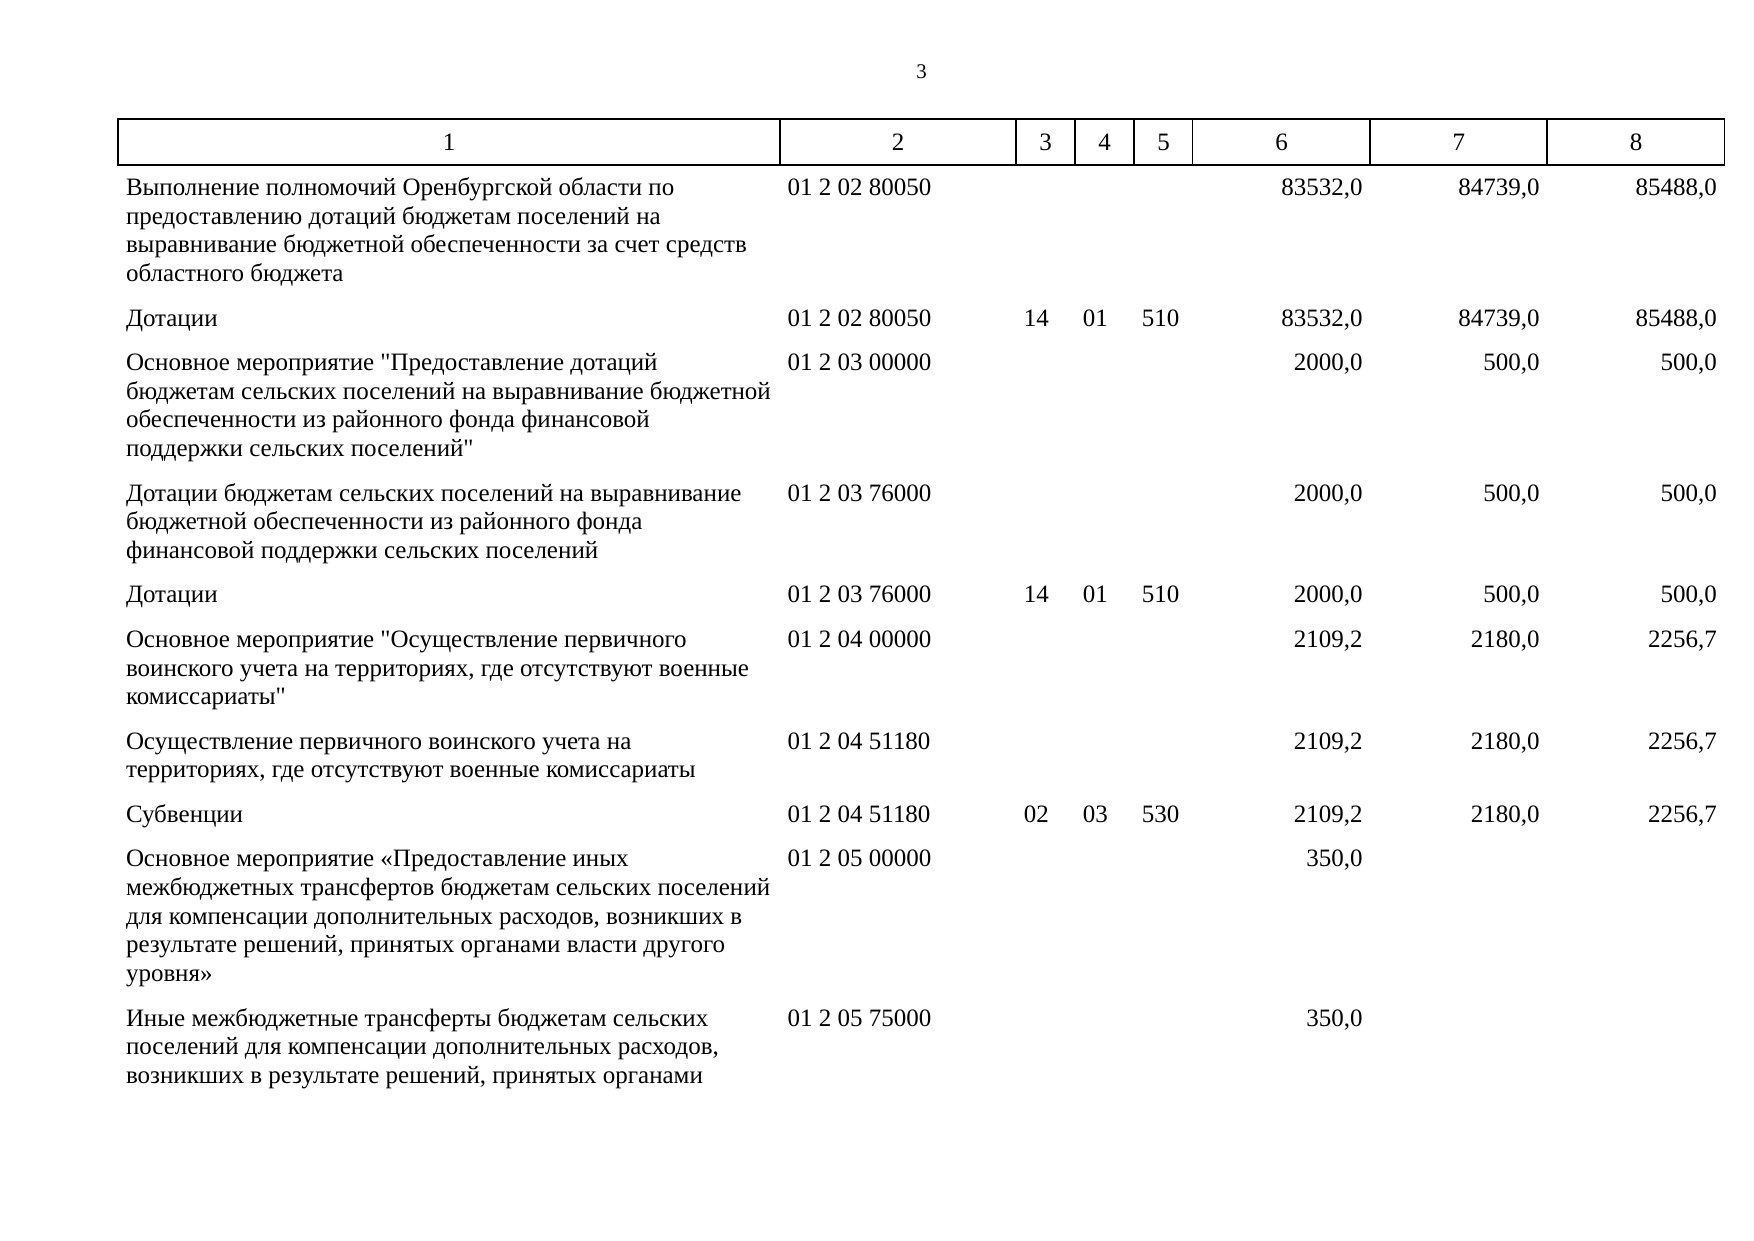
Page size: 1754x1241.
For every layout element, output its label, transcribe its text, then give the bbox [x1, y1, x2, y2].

table_header 7 [1378, 128, 1539, 156]
table_cell 500,0 [1370, 339, 1547, 470]
table_cell 350,0 [1193, 835, 1370, 995]
table_cell 2180,0 [1370, 718, 1547, 791]
table_cell 01 2 03 76000 [780, 572, 1016, 616]
table_cell 01 2 04 51180 [780, 718, 1016, 791]
table_header [1076, 120, 1133, 164]
table_cell [1075, 166, 1134, 295]
table_cell 84739,0 [1370, 295, 1547, 339]
table_header [1193, 120, 1369, 164]
table_cell 2000,0 [1193, 339, 1370, 470]
table_cell [1075, 616, 1134, 718]
table_cell [1016, 166, 1075, 295]
table_cell [1016, 339, 1075, 470]
table_cell 2256,7 [1547, 616, 1724, 718]
table_cell Иные межбюджетные трансферты бюджетам сельских поселений для компенсации дополнительных расходов, возникших в результате решений, принятых органами [118, 995, 780, 1097]
table_cell [1370, 835, 1547, 995]
table_cell 01 2 04 00000 [780, 616, 1016, 718]
table_cell 500,0 [1547, 572, 1724, 616]
table_cell [1134, 616, 1193, 718]
table_cell [1134, 835, 1193, 995]
table_cell Дотации [118, 572, 780, 616]
table_cell 01 2 03 00000 [780, 339, 1016, 470]
table_cell Дотации бюджетам сельских поселений на выравнивание бюджетной обеспеченности из районного фонда финансовой поддержки сельских поселений [118, 470, 780, 572]
table_cell 01 2 05 75000 [780, 995, 1016, 1097]
table_cell 01 [1075, 572, 1134, 616]
table_cell 01 2 02 80050 [780, 166, 1016, 295]
table_cell [1075, 339, 1134, 470]
table_header 8 [1555, 128, 1716, 156]
table_cell 01 [1075, 295, 1134, 339]
table_cell Основное мероприятие "Осуществление первичного воинского учета на территориях, где отсутствуют военные комиссариаты" [118, 616, 780, 718]
table_cell [1016, 995, 1075, 1097]
table_cell 03 [1075, 791, 1134, 835]
table_cell [1016, 616, 1075, 718]
table_cell 01 2 03 76000 [780, 470, 1016, 572]
table_cell Дотации [118, 295, 780, 339]
table_cell [1016, 835, 1075, 995]
table_cell 500,0 [1547, 339, 1724, 470]
table_cell Субвенции [118, 791, 780, 835]
table_header [1135, 120, 1192, 164]
table_cell 83532,0 [1193, 295, 1370, 339]
table_cell [1134, 470, 1193, 572]
table_cell [1075, 995, 1134, 1097]
table_header 4 [1083, 128, 1126, 156]
table_cell Основное мероприятие «Предоставление иных межбюджетных трансфертов бюджетам сельских поселений для компенсации дополнительных расходов, возникших в результате решений, принятых органами власти другого уровня» [118, 835, 780, 995]
table_cell 500,0 [1547, 470, 1724, 572]
table_cell 01 2 02 80050 [780, 295, 1016, 339]
table_cell 2000,0 [1193, 572, 1370, 616]
table_cell 01 2 05 00000 [780, 835, 1016, 995]
table_header 6 [1201, 128, 1362, 156]
table_header 5 [1142, 128, 1185, 156]
table_cell 2109,2 [1193, 791, 1370, 835]
table_cell [1134, 166, 1193, 295]
table_cell Осуществление первичного воинского учета на территориях, где отсутствуют военные комиссариаты [118, 718, 780, 791]
table_header [1371, 120, 1546, 164]
table_cell 350,0 [1193, 995, 1370, 1097]
table_cell 85488,0 [1547, 295, 1724, 339]
table_cell [1075, 835, 1134, 995]
table_cell 85488,0 [1547, 166, 1724, 295]
table_cell 2000,0 [1193, 470, 1370, 572]
table_cell 500,0 [1370, 572, 1547, 616]
table_cell 83532,0 [1193, 166, 1370, 295]
table_cell 14 [1016, 572, 1075, 616]
table_cell 02 [1016, 791, 1075, 835]
table_cell 510 [1134, 572, 1193, 616]
table_cell Выполнение полномочий Оренбургской области по предоставлению дотаций бюджетам поселений на выравнивание бюджетной обеспеченности за счет средств областного бюджета [118, 166, 780, 295]
table_cell [1075, 718, 1134, 791]
table_cell 2256,7 [1547, 718, 1724, 791]
table_cell [1016, 718, 1075, 791]
table_cell [1075, 470, 1134, 572]
table_cell 01 2 04 51180 [780, 791, 1016, 835]
table_cell 2256,7 [1547, 791, 1724, 835]
table_cell 510 [1134, 295, 1193, 339]
table_cell [1547, 835, 1724, 995]
table_cell 2109,2 [1193, 616, 1370, 718]
table_cell [1016, 470, 1075, 572]
table_cell 500,0 [1370, 470, 1547, 572]
table_cell 2180,0 [1370, 791, 1547, 835]
table_cell 2109,2 [1193, 718, 1370, 791]
table_cell 84739,0 [1370, 166, 1547, 295]
table_header [1017, 120, 1074, 164]
table_cell [1134, 718, 1193, 791]
table_cell 530 [1134, 791, 1193, 835]
table_cell Основное мероприятие "Предоставление дотаций бюджетам сельских поселений на выравнивание бюджетной обеспеченности из районного фонда финансовой поддержки сельских поселений" [118, 339, 780, 470]
table_cell 2180,0 [1370, 616, 1547, 718]
table_header 2 [788, 128, 1008, 156]
table_cell [1547, 995, 1724, 1097]
table_cell 14 [1016, 295, 1075, 339]
table_header 1 [126, 128, 772, 156]
table_cell [1134, 995, 1193, 1097]
table_cell [1370, 995, 1547, 1097]
table_cell [1134, 339, 1193, 470]
table_header [781, 120, 1015, 164]
table_header 3 [1024, 128, 1067, 156]
table_header [1548, 120, 1724, 164]
table_header [119, 120, 779, 164]
